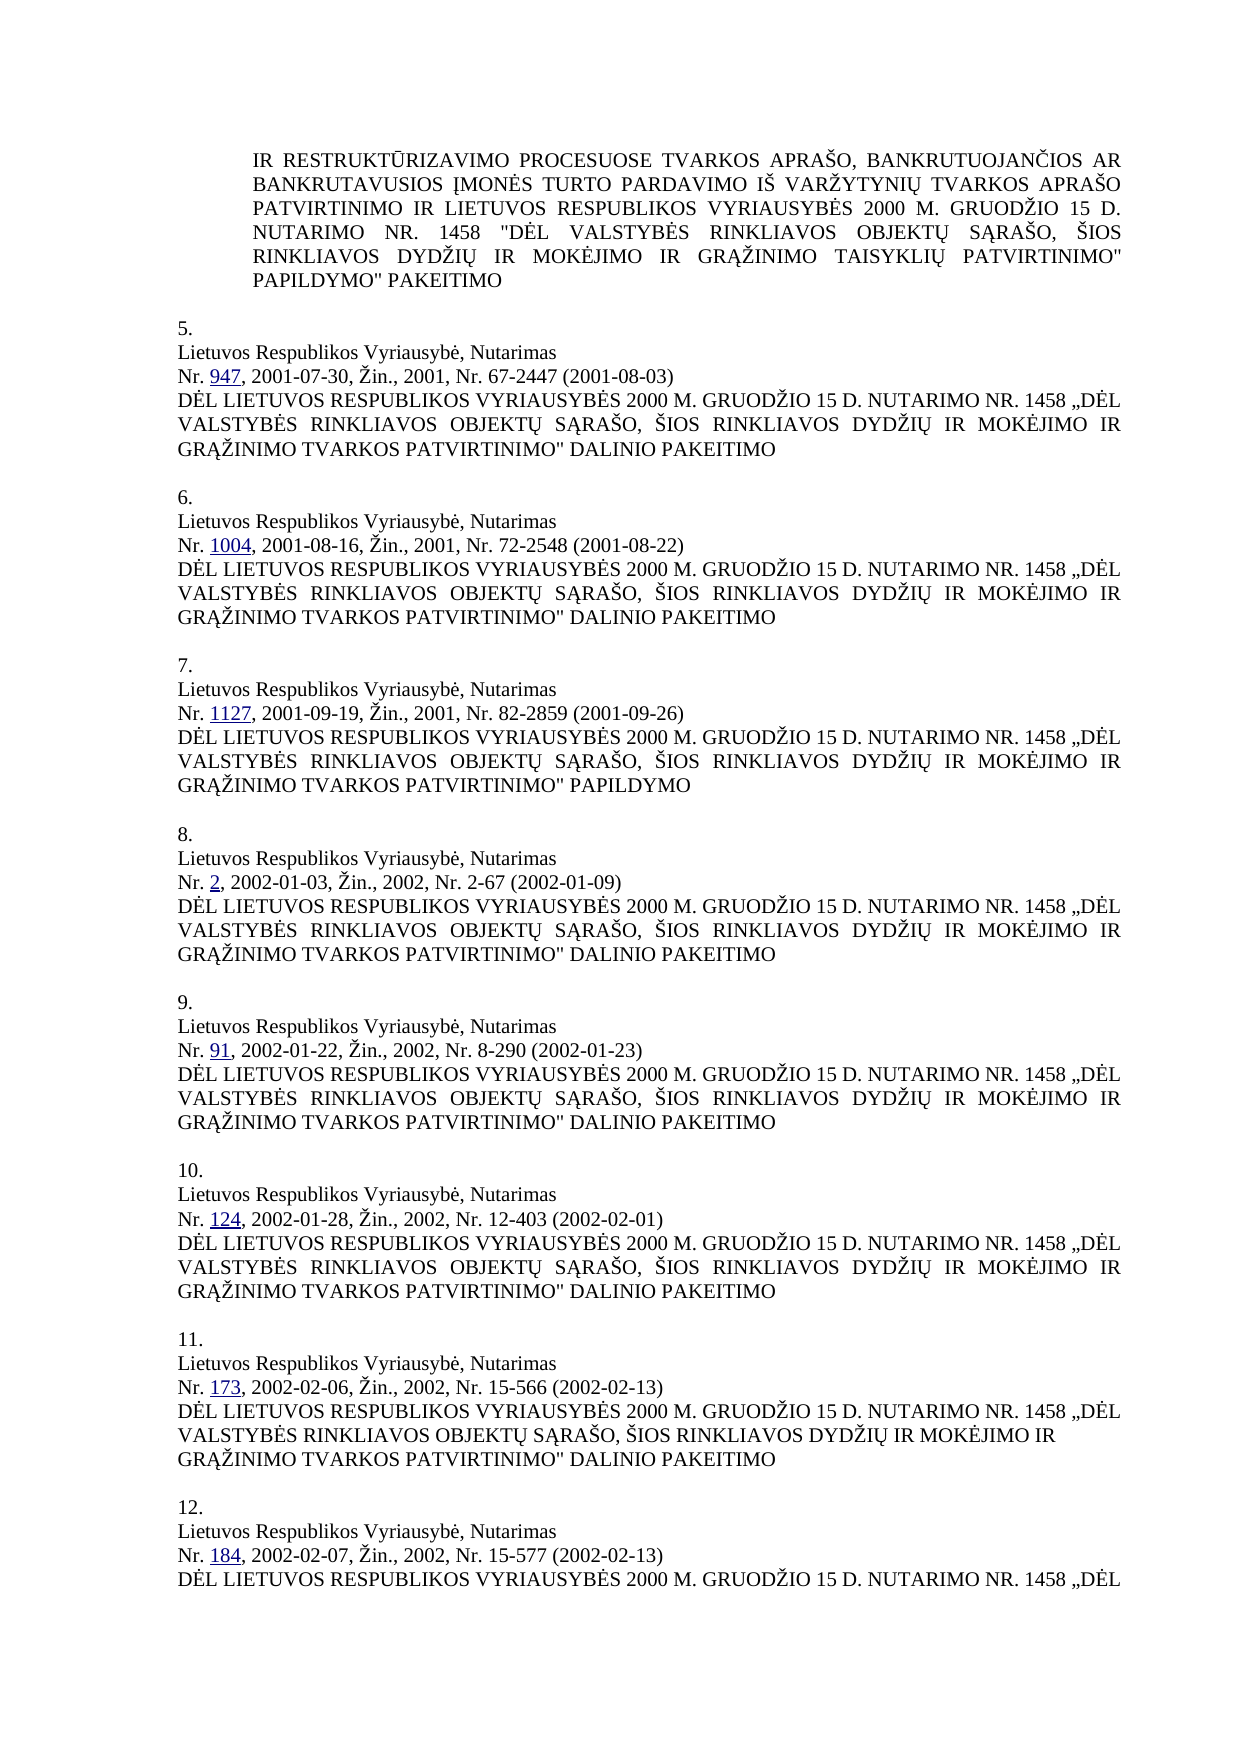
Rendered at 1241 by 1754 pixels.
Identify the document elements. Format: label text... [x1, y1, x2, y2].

text 10. [177, 1158, 1122, 1182]
text DĖL LIETUVOS RESPUBLIKOS VYRIAUSYBĖS 2000 M. GRUODŽIO 15 D. NUTARIMO NR. 1458 „DĖL VALSTYBĖS RINKLIAVOS OBJEKTŲ SĄRAŠO, ŠIOS RINKLIAVOS DYDŽIŲ IR MOKĖJIMO IR GRĄŽINIMO TVARKOS PATVIRTINIMO" DALINIO PAKEITIMO [177, 388, 1122, 461]
text 12. [177, 1495, 1122, 1519]
text Nr. 2, 2002-01-03, Žin., 2002, Nr. 2-67 (2002-01-09) [177, 869, 1122, 894]
text DĖL LIETUVOS RESPUBLIKOS VYRIAUSYBĖS 2000 M. GRUODŽIO 15 D. NUTARIMO NR. 1458 „DĖL VALSTYBĖS RINKLIAVOS OBJEKTŲ SĄRAŠO, ŠIOS RINKLIAVOS DYDŽIŲ IR MOKĖJIMO IR GRĄŽINIMO TVARKOS PATVIRTINIMO" DALINIO PAKEITIMO [177, 557, 1122, 629]
text Nr. 184, 2002-02-07, Žin., 2002, Nr. 15-577 (2002-02-13) [177, 1543, 1122, 1567]
text Nr. 91, 2002-01-22, Žin., 2002, Nr. 8-290 (2002-01-23) [177, 1038, 1122, 1062]
text Lietuvos Respublikos Vyriausybė, Nutarimas [177, 677, 1122, 701]
text Nr. 1127, 2001-09-19, Žin., 2001, Nr. 82-2859 (2001-09-26) [177, 701, 1122, 725]
text 6. [177, 484, 1122, 509]
text IR RESTRUKTŪRIZAVIMO PROCESUOSE TVARKOS APRAŠO, BANKRUTUOJANČIOS AR BANKRUTAVUSIOS ĮMONĖS TURTO PARDAVIMO IŠ VARŽYTYNIŲ TVARKOS APRAŠO PATVIRTINIMO IR LIETUVOS RESPUBLIKOS VYRIAUSYBĖS 2000 M. GRUODŽIO 15 D. NUTARIMO NR. 1458 "DĖL VALSTYBĖS RINKLIAVOS OBJEKTŲ SĄRAŠO, ŠIOS RINKLIAVOS DYDŽIŲ IR MOKĖJIMO IR GRĄŽINIMO TAISYKLIŲ PATVIRTINIMO" PAPILDYMO" PAKEITIMO [252, 148, 1122, 292]
text Lietuvos Respublikos Vyriausybė, Nutarimas [177, 509, 1122, 533]
text DĖL LIETUVOS RESPUBLIKOS VYRIAUSYBĖS 2000 M. GRUODŽIO 15 D. NUTARIMO NR. 1458 „DĖL VALSTYBĖS RINKLIAVOS OBJEKTŲ SĄRAŠO, ŠIOS RINKLIAVOS DYDŽIŲ IR MOKĖJIMO IR GRĄŽINIMO TVARKOS PATVIRTINIMO" DALINIO PAKEITIMO [177, 1231, 1122, 1303]
text 5. [177, 316, 1122, 340]
text DĖL LIETUVOS RESPUBLIKOS VYRIAUSYBĖS 2000 M. GRUODŽIO 15 D. NUTARIMO NR. 1458 „DĖL VALSTYBĖS RINKLIAVOS OBJEKTŲ SĄRAŠO, ŠIOS RINKLIAVOS DYDŽIŲ IR MOKĖJIMO IR GRĄŽINIMO TVARKOS PATVIRTINIMO" DALINIO PAKEITIMO [177, 894, 1122, 966]
text Nr. 1004, 2001-08-16, Žin., 2001, Nr. 72-2548 (2001-08-22) [177, 533, 1122, 557]
text Lietuvos Respublikos Vyriausybė, Nutarimas [177, 1351, 1122, 1375]
text Lietuvos Respublikos Vyriausybė, Nutarimas [177, 1519, 1122, 1543]
text Lietuvos Respublikos Vyriausybė, Nutarimas [177, 846, 1122, 869]
text Lietuvos Respublikos Vyriausybė, Nutarimas [177, 340, 1122, 364]
text 11. [177, 1327, 1122, 1351]
text Lietuvos Respublikos Vyriausybė, Nutarimas [177, 1014, 1122, 1038]
text DĖL LIETUVOS RESPUBLIKOS VYRIAUSYBĖS 2000 M. GRUODŽIO 15 D. NUTARIMO NR. 1458 „DĖL VALSTYBĖS RINKLIAVOS OBJEKTŲ SĄRAŠO, ŠIOS RINKLIAVOS DYDŽIŲ IR MOKĖJIMO IR GRĄŽINIMO TVARKOS PATVIRTINIMO" DALINIO PAKEITIMO [177, 1062, 1122, 1134]
text Lietuvos Respublikos Vyriausybė, Nutarimas [177, 1182, 1122, 1206]
text Nr. 124, 2002-01-28, Žin., 2002, Nr. 12-403 (2002-02-01) [177, 1206, 1122, 1231]
text 8. [177, 821, 1122, 846]
text DĖL LIETUVOS RESPUBLIKOS VYRIAUSYBĖS 2000 M. GRUODŽIO 15 D. NUTARIMO NR. 1458 „DĖL [177, 1567, 1122, 1591]
text Nr. 173, 2002-02-06, Žin., 2002, Nr. 15-566 (2002-02-13) [177, 1375, 1122, 1399]
text DĖL LIETUVOS RESPUBLIKOS VYRIAUSYBĖS 2000 M. GRUODŽIO 15 D. NUTARIMO NR. 1458 „DĖL VALSTYBĖS RINKLIAVOS OBJEKTŲ SĄRAŠO, ŠIOS RINKLIAVOS DYDŽIŲ IR MOKĖJIMO IR GRĄŽINIMO TVARKOS PATVIRTINIMO" PAPILDYMO [177, 725, 1122, 797]
text DĖL LIETUVOS RESPUBLIKOS VYRIAUSYBĖS 2000 M. GRUODŽIO 15 D. NUTARIMO NR. 1458 „DĖL VALSTYBĖS RINKLIAVOS OBJEKTŲ SĄRAŠO, ŠIOS RINKLIAVOS DYDŽIŲ IR MOKĖJIMO IR GRĄŽINIMO TVARKOS PATVIRTINIMO" DALINIO PAKEITIMO [177, 1399, 1122, 1471]
text 9. [177, 990, 1122, 1014]
text Nr. 947, 2001-07-30, Žin., 2001, Nr. 67-2447 (2001-08-03) [177, 364, 1122, 388]
text 7. [177, 653, 1122, 677]
